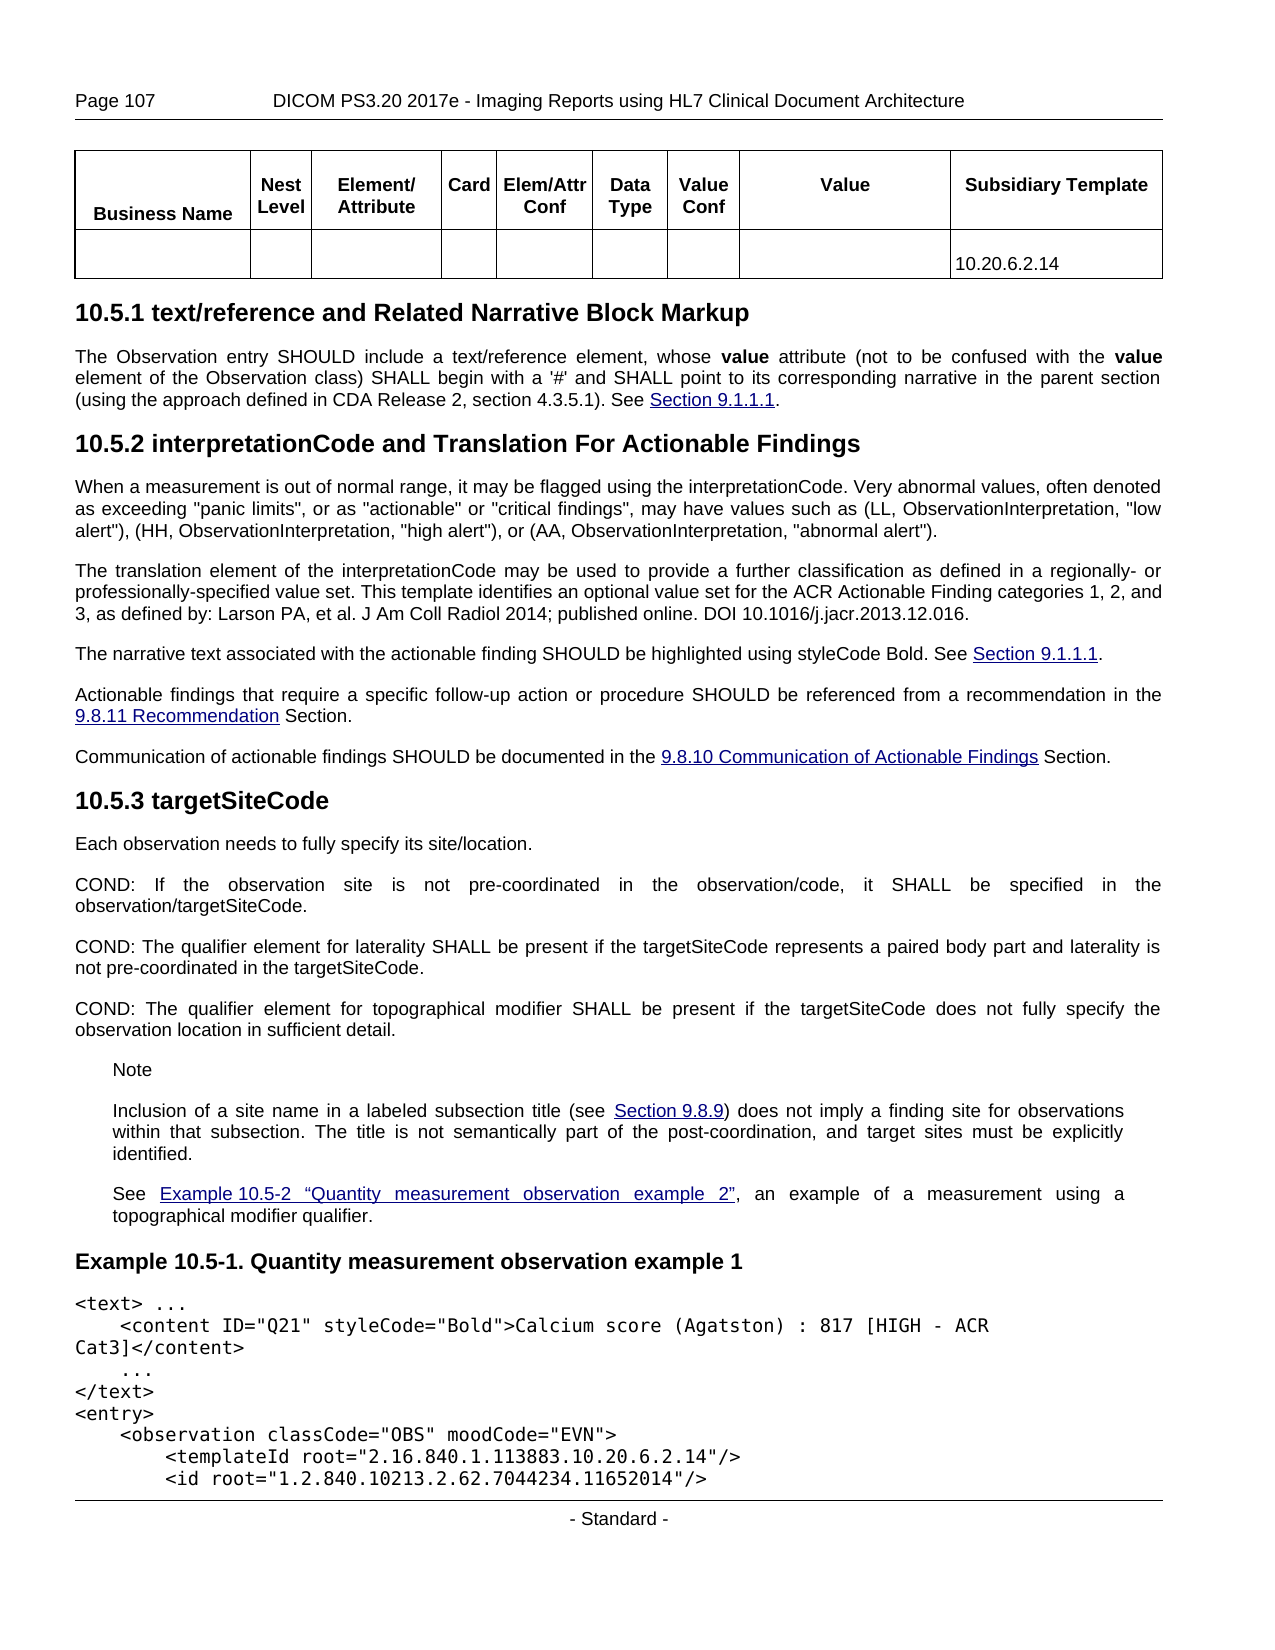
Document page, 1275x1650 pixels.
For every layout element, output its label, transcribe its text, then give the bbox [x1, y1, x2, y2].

table_cell [251, 230, 311, 278]
text See Example 10.5-2 “Quantity measurement observation example 2”, an example of a measurement using a topographical modifier qualifier. [112, 1183, 1125, 1226]
table_header Elem/Attr Conf [497, 151, 592, 228]
text COND: If the observation site is not pre-coordinated in the observation/code, it SHALL be specified in the observation/targetSiteCode. [75, 873, 1162, 917]
table_header Subsidiary Template [951, 151, 1162, 228]
table_header Value [740, 151, 950, 228]
text When a measurement is out of normal range, it may be flagged using the interpretationCode. Very abnormal values, often denoted as exceeding "panic limits", or as "actionable" or "critical findings", may have values such as (LL, ObservationInterpretation, "low alert"), (HH, ObservationInterpretation, "high alert"), or (AA, ObservationInterpretation, "abnormal alert"). [75, 476, 1162, 541]
table_header Business Name [76, 151, 250, 228]
table_cell [76, 230, 250, 278]
text Example 10.5-1. Quantity measurement observation example 1 [75, 1248, 1162, 1274]
table_cell [497, 230, 592, 278]
text The translation element of the interpretationCode may be used to provide a further classification as defined in a regionally- or professionally-specified value set. This template identifies an optional value set for the ACR Actionable Finding categories 1, 2, and 3, as defined by: Larson PA, et al. J Am Coll Radiol 2014; published online. DOI 10.1016/j.jacr.2013.12.016. [75, 560, 1162, 624]
text 10.5.2 interpretationCode and Translation For Actionable Findings [75, 429, 1162, 458]
table_cell [593, 230, 667, 278]
text 10.5.3 targetSiteCode [75, 786, 1162, 814]
table_header Value Conf [668, 151, 739, 228]
text Actionable findings that require a specific follow-up action or procedure SHOULD be referenced from a recommendation in the 9.8.11 Recommendation Section. [75, 683, 1162, 727]
text COND: The qualifier element for topographical modifier SHALL be present if the targetSiteCode does not fully specify the observation location in sufficient detail. [75, 997, 1162, 1040]
table_cell [668, 230, 739, 278]
text Inclusion of a site name in a labeled subsection title (see Section 9.8.9) does not imply a finding site for observations within that subsection. The title is not semantically part of the post-coordination, and target sites must be explicitly identified. [112, 1099, 1125, 1164]
table_cell 10.20.6.2.14 [951, 230, 1162, 278]
text The Observation entry SHOULD include a text/reference element, whose value attribute (not to be confused with the value element of the Observation class) SHALL begin with a '#' and SHALL point to its corresponding narrative in the parent section (using the approach defined in CDA Release 2, section 4.3.5.1). See Section 9.1.1.1. [75, 345, 1162, 410]
table_header Card [442, 151, 496, 228]
table_cell [442, 230, 496, 278]
table_header Nest Level [251, 151, 311, 228]
text Note [112, 1059, 1125, 1081]
text COND: The qualifier element for laterality SHALL be present if the targetSiteCode represents a paired body part and laterality is not pre-coordinated in the targetSiteCode. [75, 935, 1162, 978]
table_cell [312, 230, 441, 278]
table_cell [740, 230, 950, 278]
text The narrative text associated with the actionable finding SHOULD be highlighted using styleCode Bold. See Section 9.1.1.1. [75, 643, 1162, 665]
table_header Element/​Attribute [312, 151, 441, 228]
text Each observation needs to fully specify its site/location. [75, 833, 1162, 855]
table_header Data Type [593, 151, 667, 228]
text <text> ... <content ID="Q21" styleCode="Bold">Calcium score (Agatston) : 817 [HIGH - ACR Cat3]</content> ... </text> <entry> <observation classCode="OBS" moodCode="EVN"> <templateId root="2.16.840.1.113883.10.20.6.2.14"/> <id root="1.2.840.10213.2.62.7044234.11652014"/> [75, 1293, 1162, 1490]
text Communication of actionable findings SHOULD be documented in the 9.8.10 Communication of Actionable Findings Section. [75, 745, 1162, 767]
text 10.5.1 text/reference and Related Narrative Block Markup [75, 298, 1162, 327]
